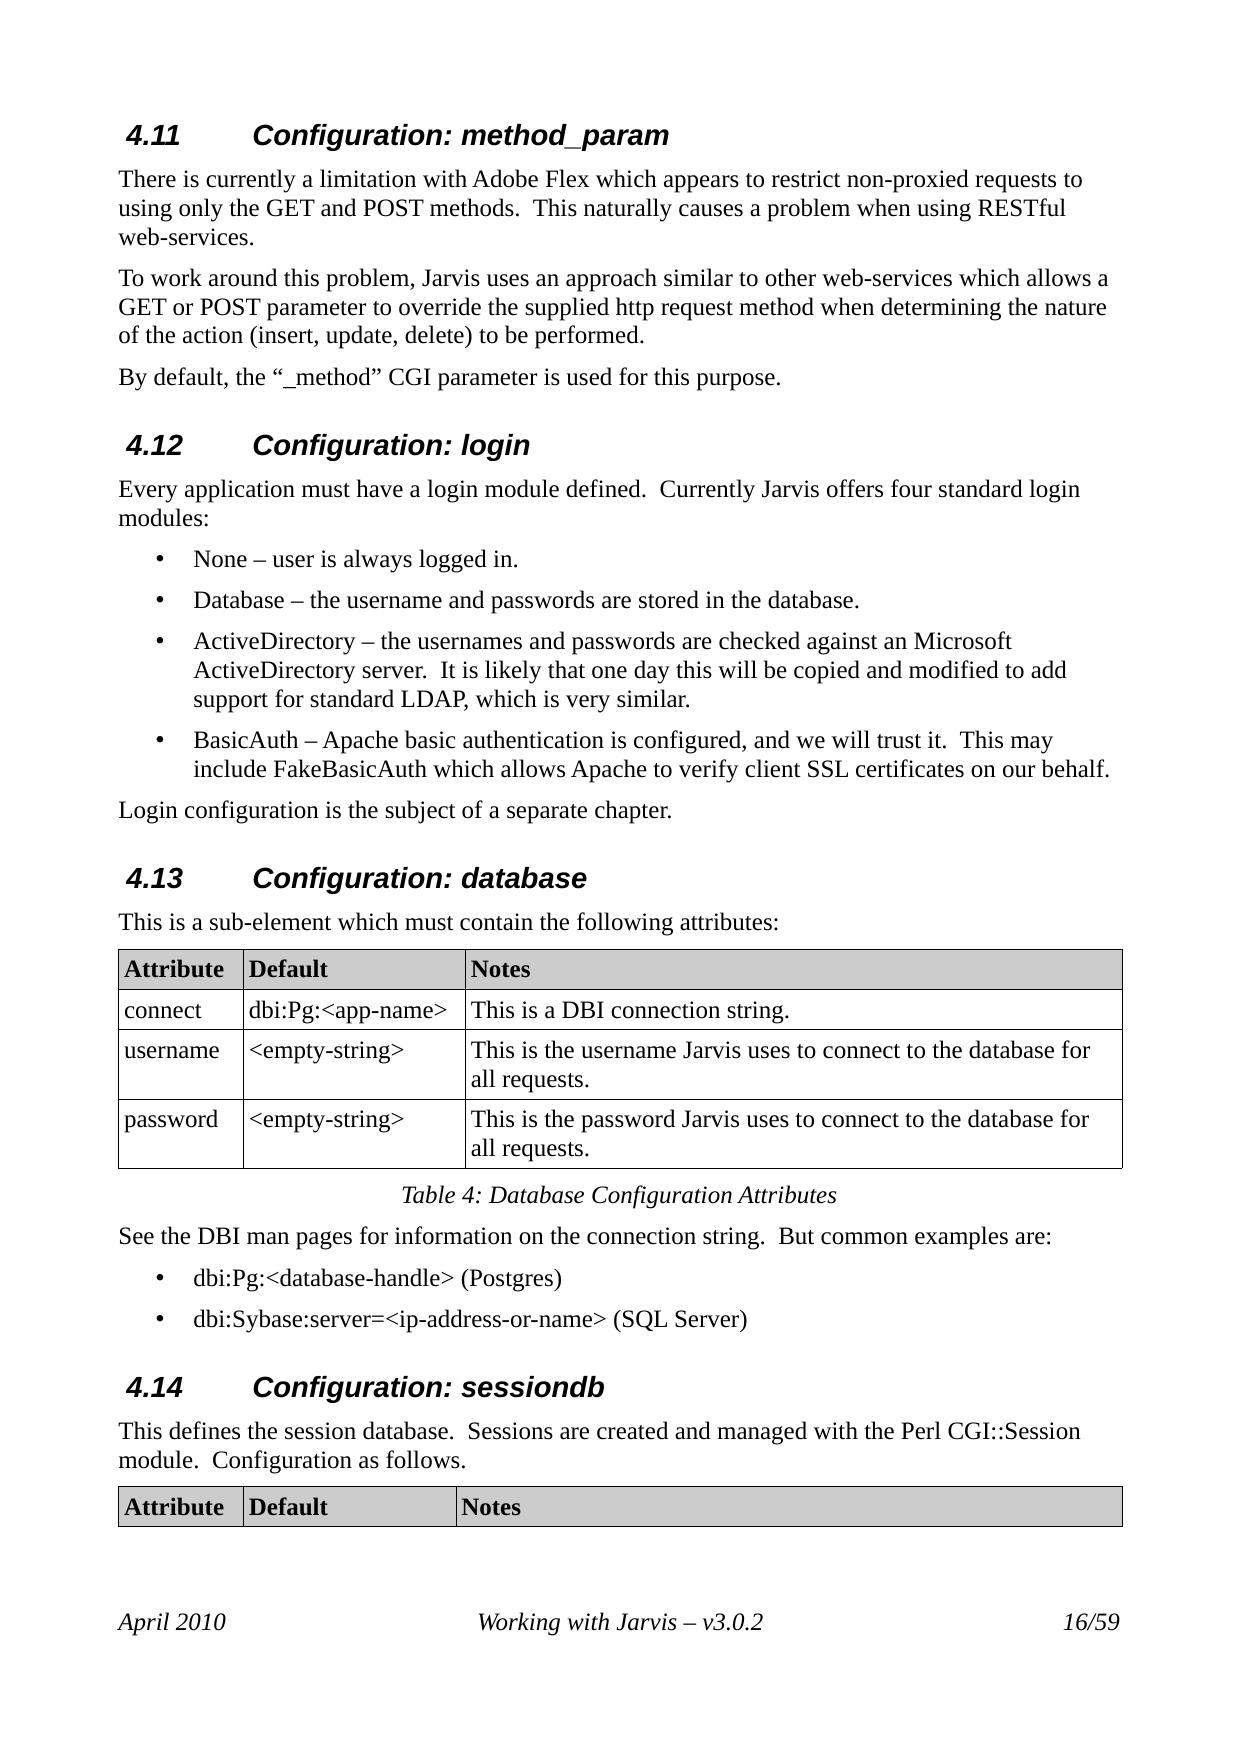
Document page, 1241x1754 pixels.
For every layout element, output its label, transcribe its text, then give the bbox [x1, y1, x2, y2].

table_cell password [119, 1100, 243, 1167]
table_cell <empty-string> [244, 1100, 465, 1167]
table_cell <empty-string> [244, 1030, 465, 1098]
text There is currently a limitation with Adobe Flex which appears to restrict non-proxied requests to using only the GET and POST methods. This naturally causes a problem when using RESTful web-services. [118, 164, 1122, 250]
list dbi:Sybase:server=<ip-address-or-name> (SQL Server) [156, 1304, 1122, 1333]
table_cell dbi:Pg:<app-name> [244, 990, 465, 1029]
table_cell This is the password Jarvis uses to connect to the database for all requests. [466, 1100, 1122, 1167]
table_header Notes [457, 1487, 1122, 1526]
subtitle Configuration: method_param [118, 118, 1122, 152]
table_header Default [244, 1487, 456, 1526]
table_header Attribute [119, 950, 243, 989]
list None – user is always logged in. [156, 544, 1122, 573]
text To work around this problem, Jarvis uses an approach similar to other web-services which allows a GET or POST parameter to override the supplied http request method when determining the nature of the action (insert, update, delete) to be performed. [118, 263, 1122, 349]
table_header Notes [466, 950, 1122, 989]
text By default, the “_method” CGI parameter is used for this purpose. [118, 362, 1122, 390]
text Every application must have a login module defined. Currently Jarvis offers four standard login modules: [118, 474, 1122, 531]
subtitle Configuration: sessiondb [118, 1370, 1122, 1404]
text Login configuration is the subject of a separate chapter. [118, 795, 1122, 824]
text Table 4: Database Configuration Attributes [118, 1180, 1122, 1209]
table_header Default [244, 950, 465, 989]
list BasicAuth – Apache basic authentication is configured, and we will trust it. This may include FakeBasicAuth which allows Apache to verify client SSL certificates on our behalf. [156, 725, 1122, 783]
table_header Attribute [119, 1487, 243, 1526]
text This is a sub-element which must contain the following attributes: [118, 907, 1122, 936]
subtitle Configuration: database [118, 861, 1122, 895]
table_cell This is a DBI connection string. [466, 990, 1122, 1029]
subtitle Configuration: login [118, 428, 1122, 461]
list Database – the username and passwords are stored in the database. [156, 585, 1122, 614]
text See the DBI man pages for information on the connection string. But common examples are: [118, 1221, 1122, 1250]
text This defines the session database. Sessions are created and managed with the Perl CGI::Session module. Configuration as follows. [118, 1416, 1122, 1474]
list ActiveDirectory – the usernames and passwords are checked against an Microsoft ActiveDirectory server. It is likely that one day this will be copied and modified to add support for standard LDAP, which is very similar. [156, 626, 1122, 713]
table_cell This is the username Jarvis uses to connect to the database for all requests. [466, 1030, 1122, 1098]
table_cell username [119, 1030, 243, 1098]
list dbi:Pg:<database-handle> (Postgres) [156, 1263, 1122, 1291]
table_cell connect [119, 990, 243, 1029]
